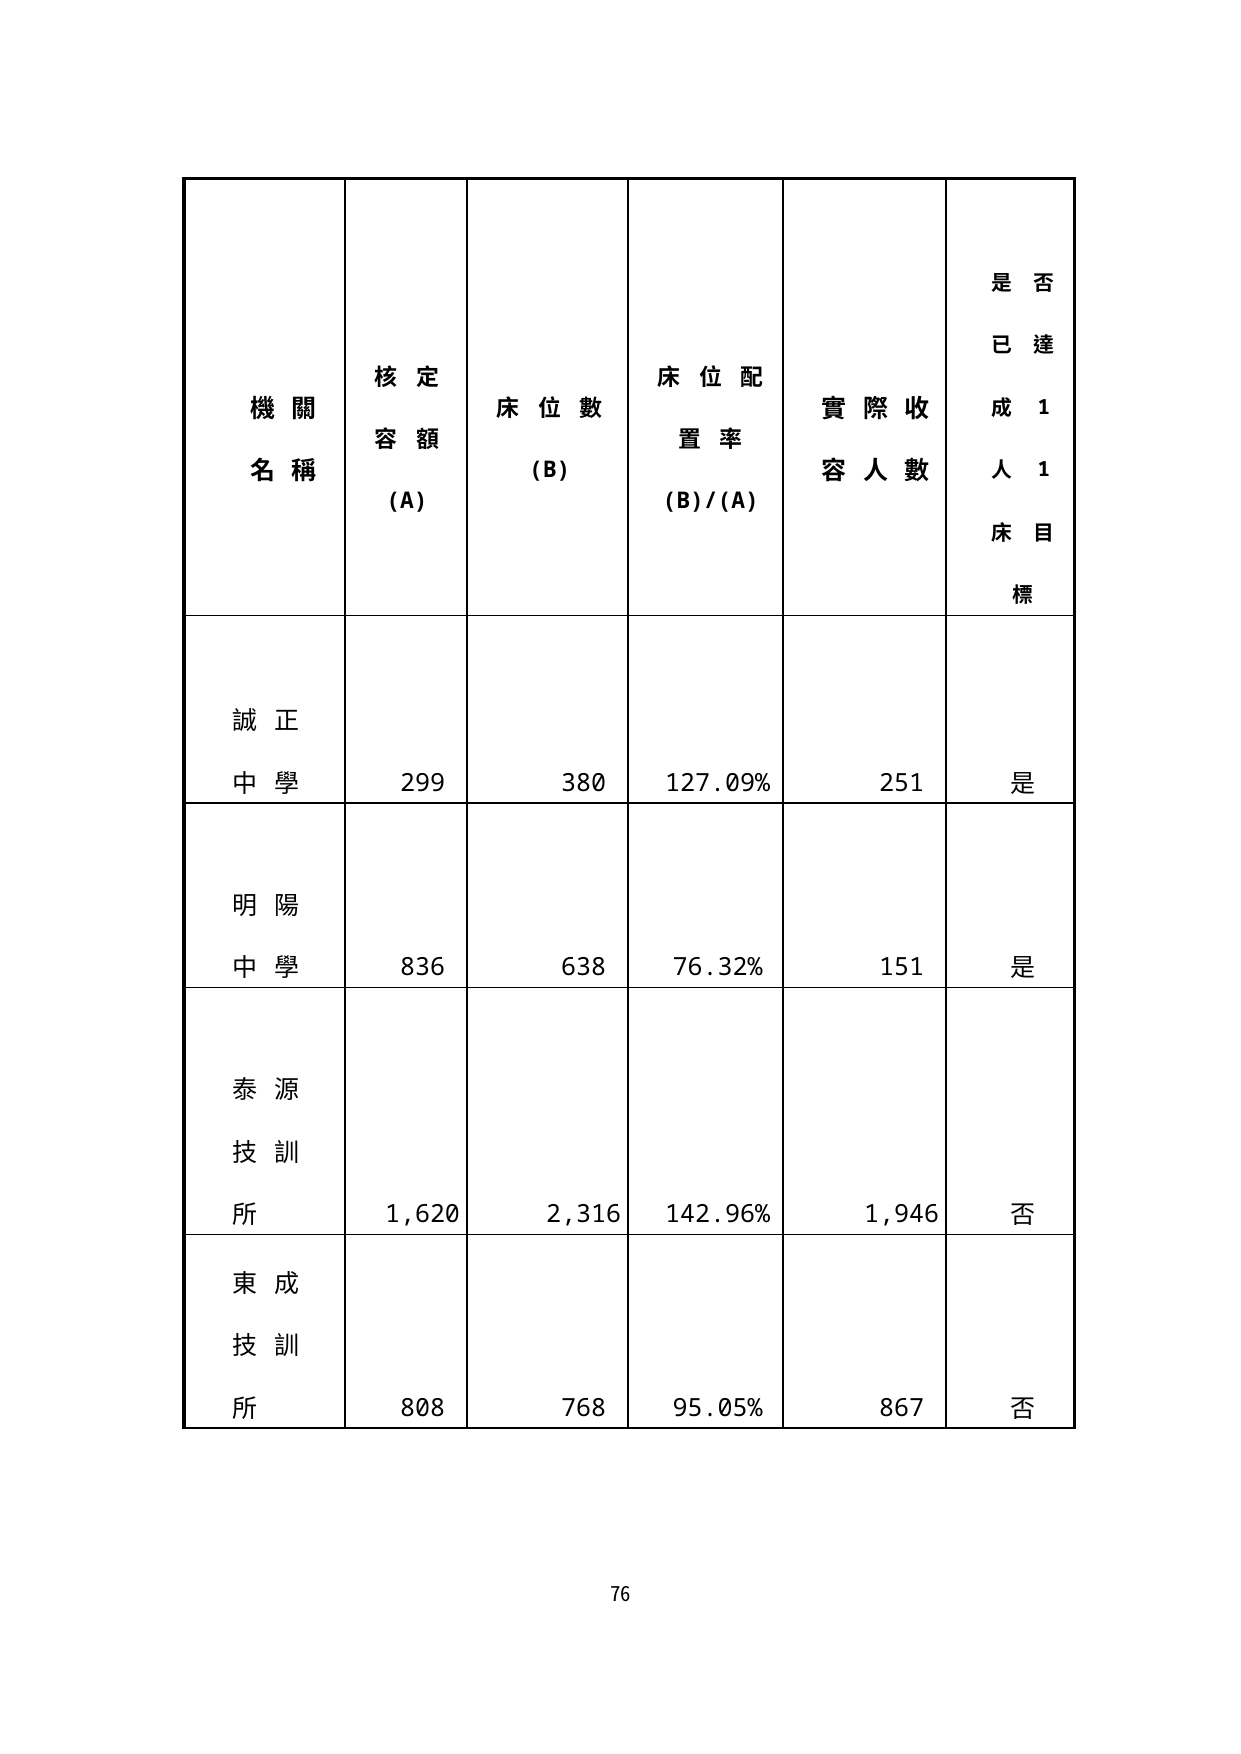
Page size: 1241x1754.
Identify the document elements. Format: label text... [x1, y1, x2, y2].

table_header 機關名稱 [186, 180, 344, 615]
table_cell 151 [784, 804, 945, 987]
table_cell 否 [947, 988, 1073, 1233]
table_cell 是 [947, 804, 1073, 987]
table_cell 95.05% [629, 1235, 782, 1427]
table_cell 明陽中學 [186, 804, 344, 987]
table_cell 泰源技訓所 [186, 988, 344, 1233]
table_cell 是 [947, 616, 1073, 802]
table_header 核定容額 (A) [346, 180, 466, 615]
table_cell 836 [346, 804, 466, 987]
table_cell 808 [346, 1235, 466, 1427]
table_cell 142.96% [629, 988, 782, 1233]
table_cell 867 [784, 1235, 945, 1427]
table_cell 380 [468, 616, 627, 802]
table_header 是否已達成1人1床目標 [947, 180, 1073, 615]
table_cell 768 [468, 1235, 627, 1427]
table_header 實際收 容人數 [784, 180, 945, 615]
table_cell 299 [346, 616, 466, 802]
table_cell 1,620 [346, 988, 466, 1233]
table_header 床位數 (B) [468, 180, 627, 615]
table_cell 東成技訓所 [186, 1235, 344, 1427]
table_cell 否 [947, 1235, 1073, 1427]
table_header 床位配置率(B)/(A) [629, 180, 782, 615]
table_cell 誠正中學 [186, 616, 344, 802]
table_cell 251 [784, 616, 945, 802]
table_cell 127.09% [629, 616, 782, 802]
table_cell 76.32% [629, 804, 782, 987]
table_cell 1,946 [784, 988, 945, 1233]
table_cell 2,316 [468, 988, 627, 1233]
table_cell 638 [468, 804, 627, 987]
